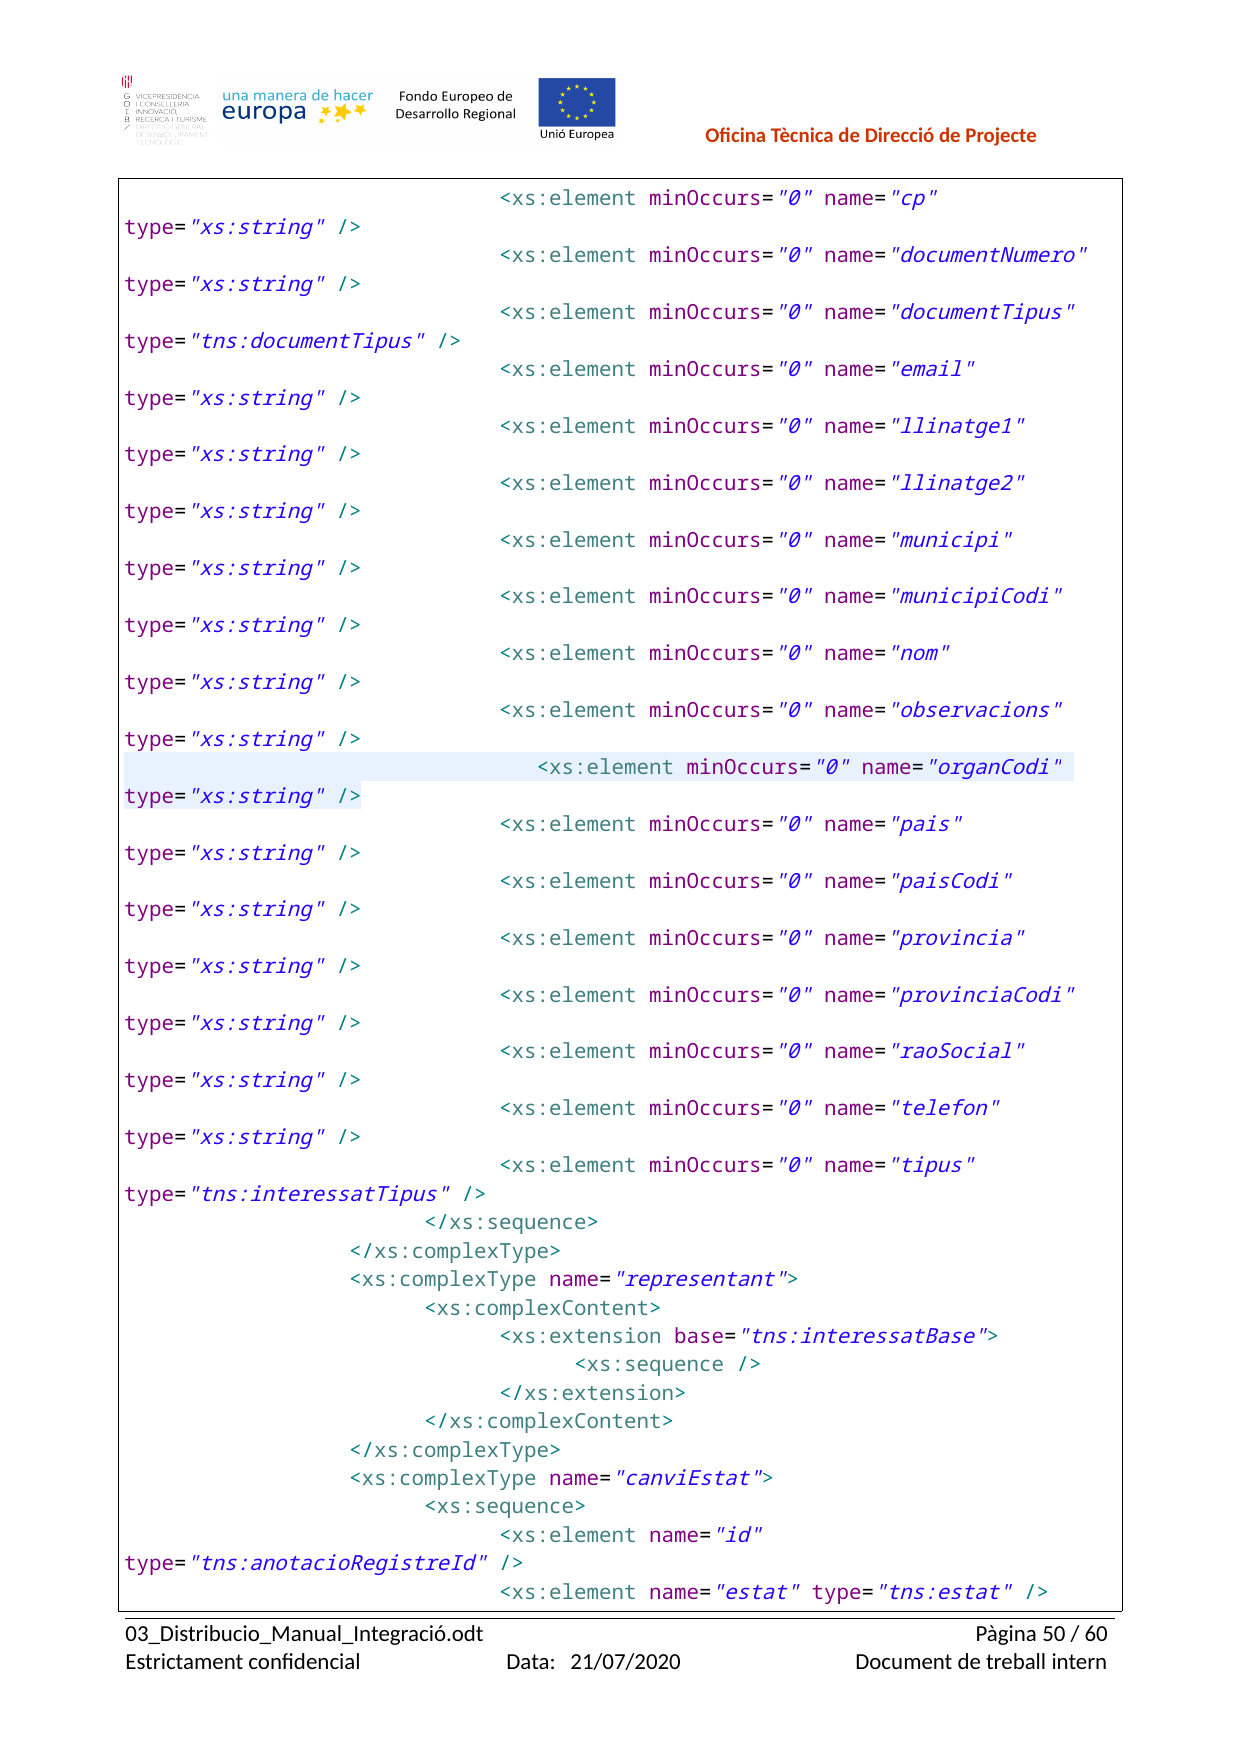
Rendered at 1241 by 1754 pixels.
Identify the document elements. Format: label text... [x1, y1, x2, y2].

picture [219, 73, 621, 147]
picture [118, 73, 213, 147]
table_header <xs:element minOccurs="0" name="cp" type="xs:string" /> <xs:element minOccurs="0" name="documentNumero" type="xs:string" /> <xs:element minOccurs="0" name="documentTipus" type="tns:documentTipus" /> <xs:element minOccurs="0" name="email" type="xs:string" /> <xs:element minOccurs="0" name="llinatge1" type="xs:string" /> <xs:element minOccurs="0" name="llinatge2" type="xs:string" /> <xs:element minOccurs="0" name="municipi" type="xs:string" /> <xs:element minOccurs="0" name="municipiCodi" type="xs:string" /> <xs:element minOccurs="0" name="nom" type="xs:string" /> <xs:element minOccurs="0" name="observacions" type="xs:string" /> <xs:element minOccurs="0" name="organCodi" type="xs:string" /> <xs:element minOccurs="0" name="pais" type="xs:string" /> <xs:element minOccurs="0" name="paisCodi" type="xs:string" /> <xs:element minOccurs="0" name="provincia" type="xs:string" /> <xs:element minOccurs="0" name="provinciaCodi" type="xs:string" /> <xs:element minOccurs="0" name="raoSocial" type="xs:string" /> <xs:element minOccurs="0" name="telefon" type="xs:string" /> <xs:element minOccurs="0" name="tipus" type="tns:interessatTipus" /> </xs:sequence> </xs:complexType> <xs:complexType name="representant"> <xs:complexContent> <xs:extension base="tns:interessatBase"> <xs:sequence /> </xs:extension> </xs:complexContent> </xs:complexType> <xs:complexType name="canviEstat"> <xs:sequence> <xs:element name="id" type="tns:anotacioRegistreId" /> <xs:element name="estat" type="tns:estat" /> [119, 179, 1122, 1611]
